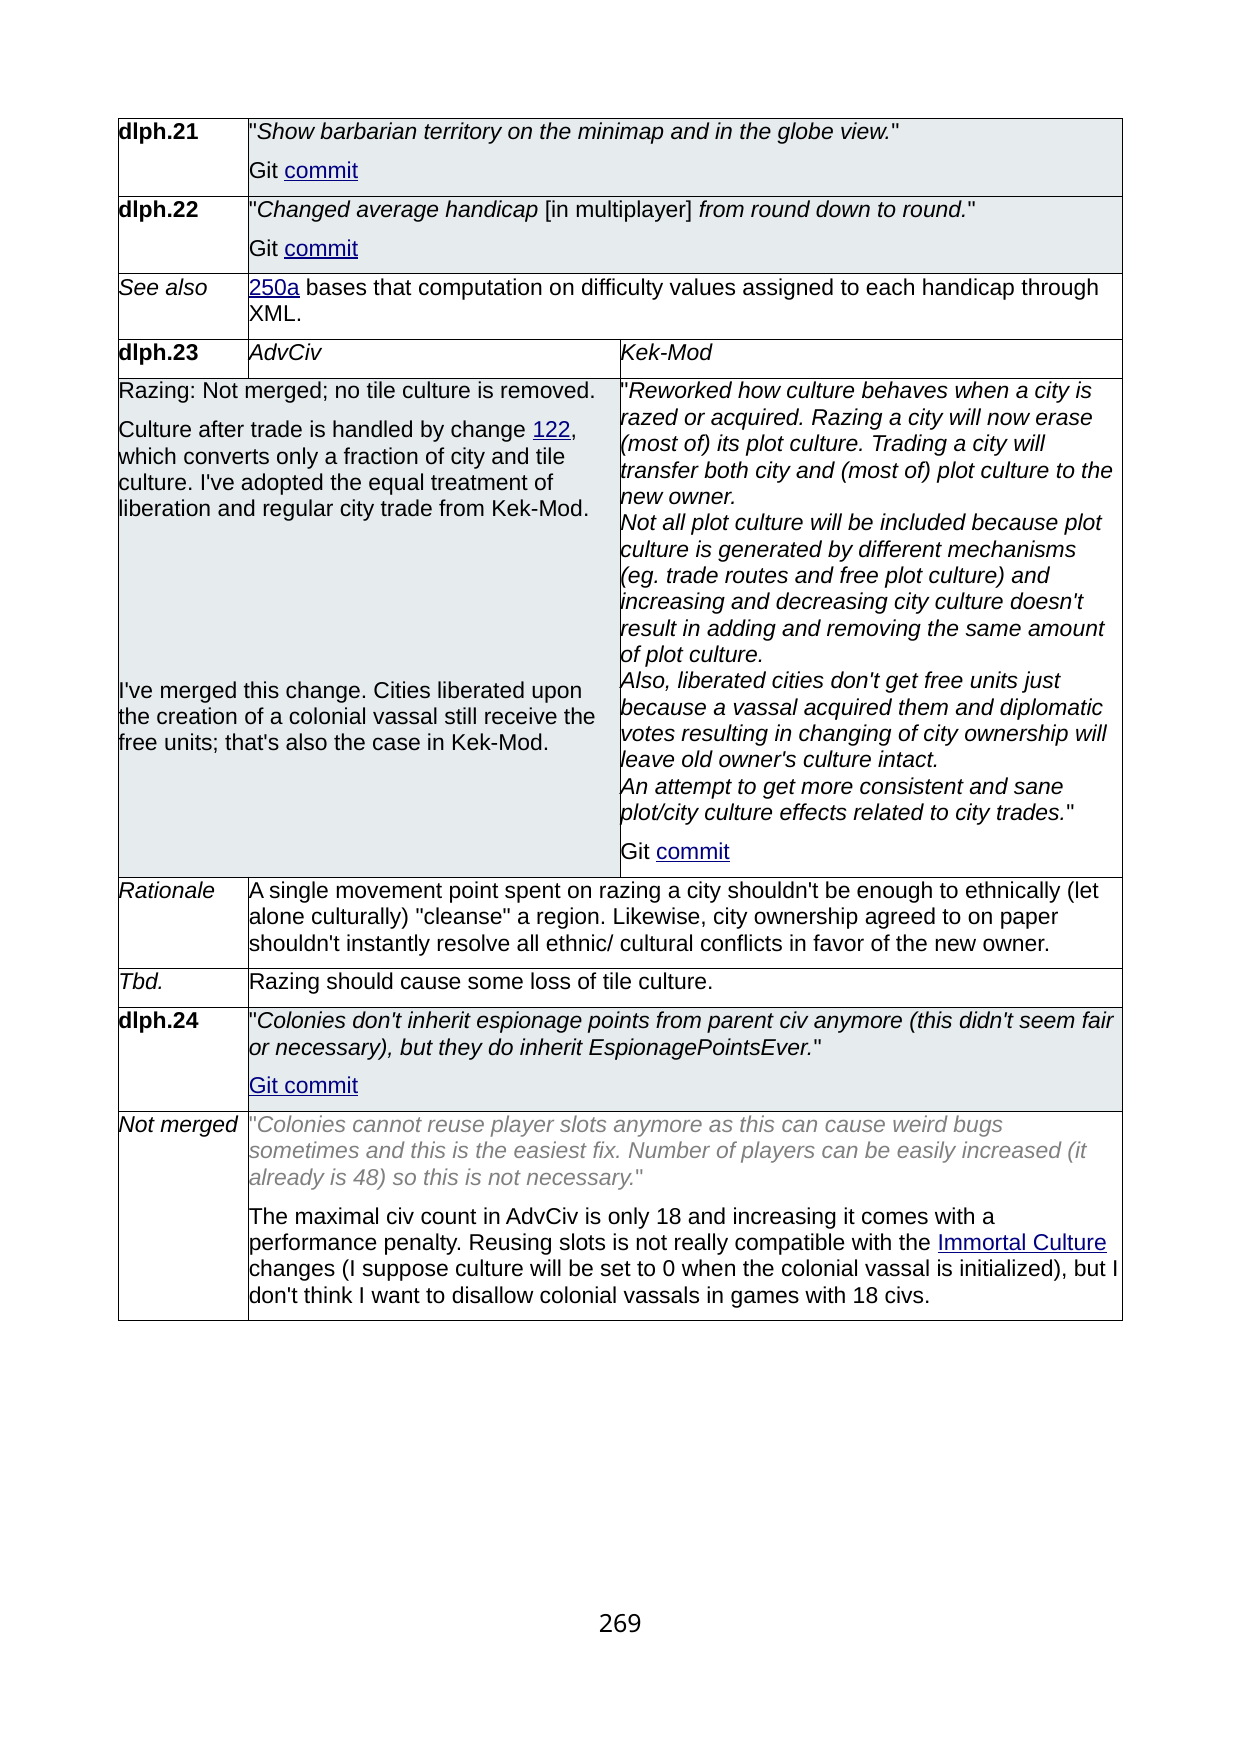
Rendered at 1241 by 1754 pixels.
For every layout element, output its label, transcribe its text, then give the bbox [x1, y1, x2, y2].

table_cell Kek-Mod [621, 340, 1122, 377]
table_cell "Changed average handicap [in multiplayer] from round down to round." Git commit [249, 197, 1122, 273]
table_cell Tbd. [119, 969, 248, 1007]
table_cell AdvCiv [249, 340, 620, 377]
table_cell Razing: Not merged; no tile culture is removed. Culture after trade is handled by change 122, which converts only a fraction of city and tile culture. I've adopted the equal treatment of liberation and regular city trade from Kek-Mod. I've merged this change. Cities liberated upon the creation of a colonial vassal still receive the free units; that's also the case in Kek-Mod. [119, 379, 620, 877]
table_cell "Reworked how culture behaves when a city is razed or acquired. Razing a city will now erase (most of) its plot culture. Trading a city will transfer both city and (most of) plot culture to the new owner. Not all plot culture will be included because plot culture is generated by different mechanisms (eg. trade routes and free plot culture) and increasing and decreasing city culture doesn't result in adding and removing the same amount of plot culture. Also, liberated cities don't get free units just because a vassal acquired them and diplomatic votes resulting in changing of city ownership will leave old owner's culture intact. An attempt to get more consistent and sane plot/city culture effects related to city trades." Git commit [621, 379, 1122, 877]
table_cell "Colonies don't inherit espionage points from parent civ anymore (this didn't seem fair or necessary), but they do inherit EspionagePointsEver." Git commit [249, 1008, 1122, 1111]
table_cell Razing should cause some loss of tile culture. [249, 969, 1122, 1007]
table_cell A single movement point spent on razing a city shouldn't be enough to ethnically (let alone culturally) "cleanse" a region. Likewise, city ownership agreed to on paper shouldn't instantly resolve all ethnic/ cultural conflicts in favor of the new owner. [249, 878, 1122, 968]
table_cell Not merged [119, 1112, 248, 1320]
table_cell dlph.21 [119, 119, 248, 196]
table_cell dlph.22 [119, 197, 248, 273]
table_cell dlph.24 [119, 1008, 248, 1111]
table_cell dlph.23 [119, 340, 248, 377]
table_cell "Colonies cannot reuse player slots anymore as this can cause weird bugs sometimes and this is the easiest fix. Number of players can be easily increased (it already is 48) so this is not necessary." The maximal civ count in AdvCiv is only 18 and increasing it comes with a performance penalty. Reusing slots is not really compatible with the Immortal Culture changes (I suppose culture will be set to 0 when the colonial vassal is initialized), but I don't think I want to disallow colonial vassals in games with 18 civs. [249, 1112, 1122, 1320]
table_cell Rationale [119, 878, 248, 968]
table_cell See also [119, 274, 248, 338]
table_cell "Show barbarian territory on the minimap and in the globe view." Git commit [249, 119, 1122, 196]
table_cell 250a bases that computation on difficulty values assigned to each handicap through XML. [249, 274, 1122, 338]
